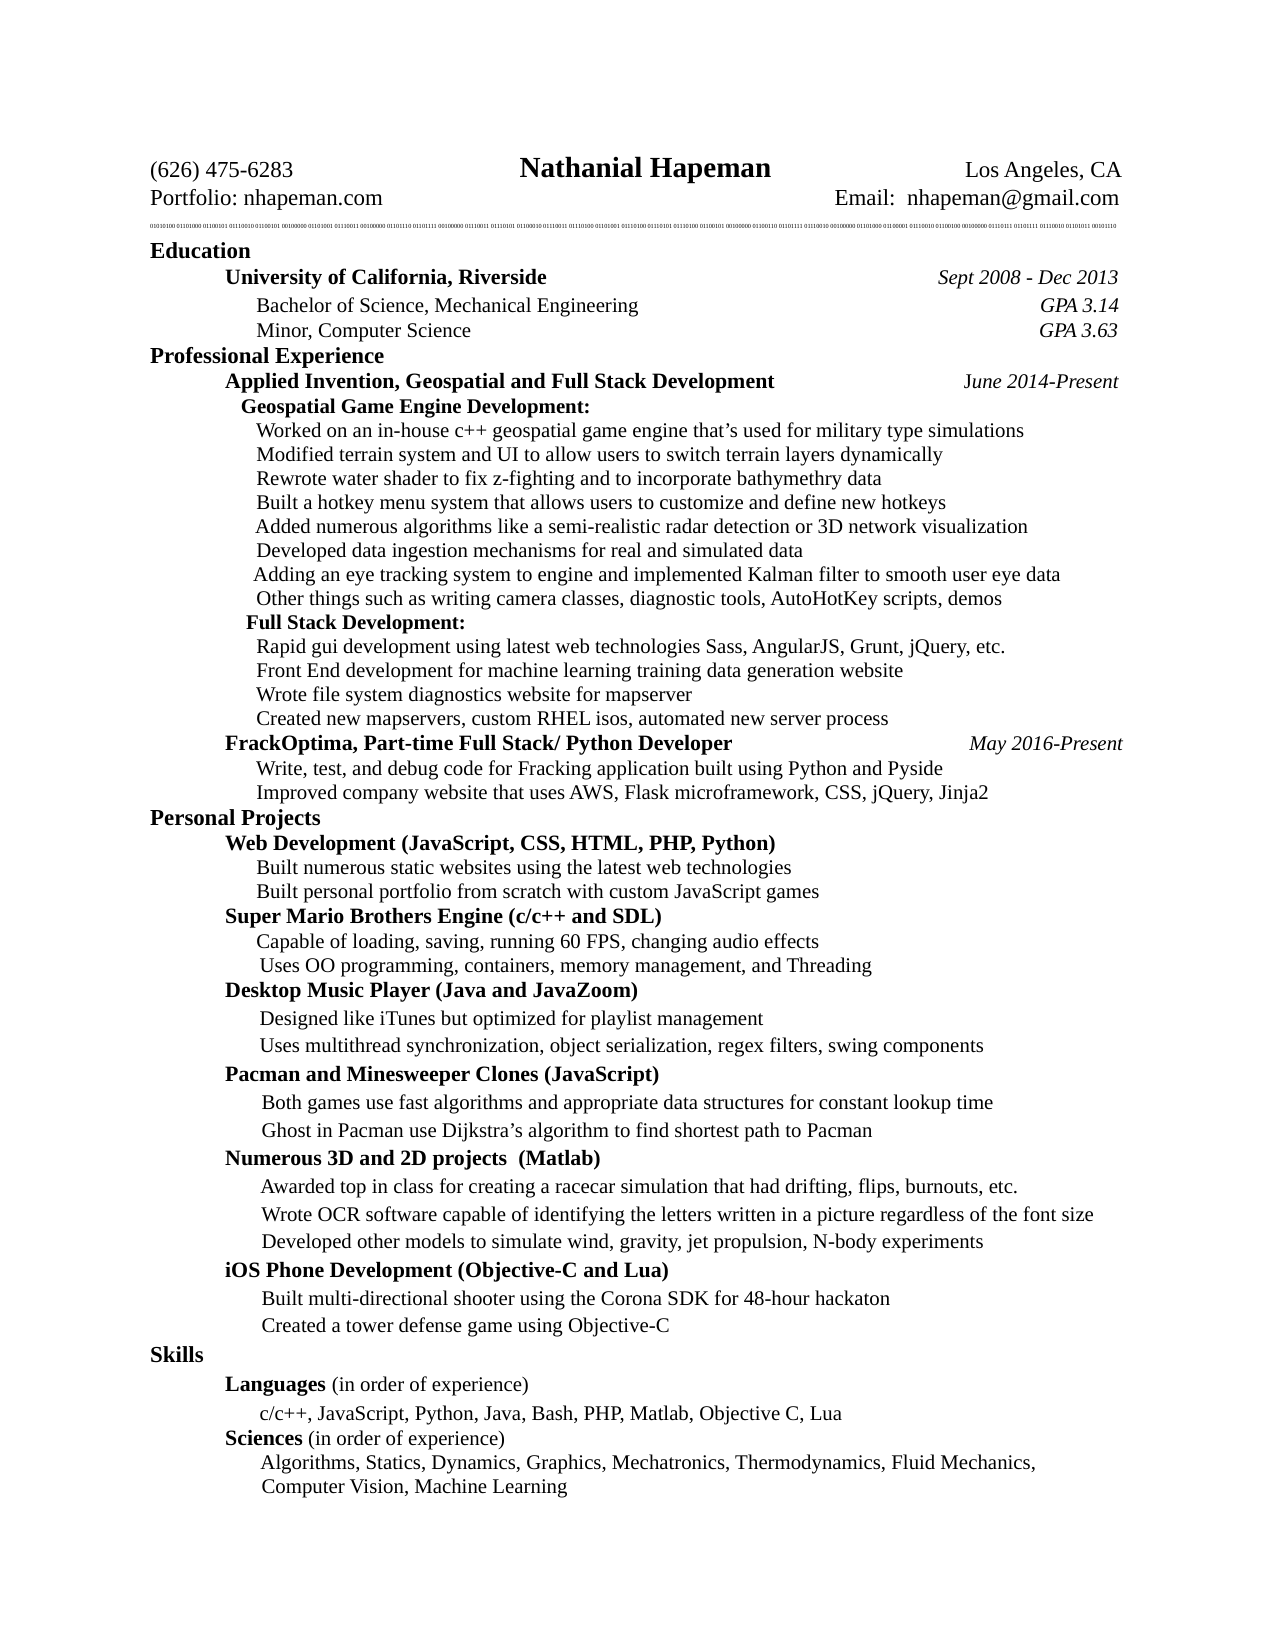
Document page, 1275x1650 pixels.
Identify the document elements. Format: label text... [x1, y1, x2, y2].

text Added numerous algorithms like a semi-realistic radar detection or 3D network visualization [150, 514, 1125, 538]
text Built numerous static websites using the latest web technologies [150, 855, 1125, 879]
text Improved company website that uses AWS, Flask microframework, CSS, jQuery, Jinja2 [150, 780, 1125, 804]
text Write, test, and debug code for Fracking application built using Python and Pyside [150, 756, 1125, 780]
subtitle Portfolio: nhapeman.com Email: nhapeman@gmail.com [150, 183, 1125, 210]
text Professional Experience [150, 342, 1125, 368]
text Sciences (in order of experience) [225, 1425, 1125, 1450]
text Geospatial Game Engine Development: [150, 393, 1125, 418]
text Modified terrain system and UI to allow users to switch terrain layers dynamically [150, 442, 1125, 466]
text Capable of loading, saving, running 60 FPS, changing audio effects [150, 929, 1125, 953]
text Applied Invention, Geospatial and Full Stack Development June 2014-Present [150, 368, 1125, 393]
text Wrote file system diagnostics website for mapserver [150, 682, 1125, 706]
text Created new mapservers, custom RHEL isos, automated new server process [150, 706, 1125, 730]
text Skills [150, 1341, 1125, 1367]
text Awarded top in class for creating a racecar simulation that had drifting, flips, burnouts, etc. [225, 1174, 1125, 1198]
text Designed like iTunes but optimized for playlist management [150, 1006, 1125, 1030]
text Front End development for machine learning training data generation website [150, 658, 1125, 682]
text Developed other models to simulate wind, gravity, jet propulsion, N-body experiments [225, 1229, 1125, 1253]
text Worked on an in-house c++ geospatial game engine that’s used for military type simulations [150, 418, 1125, 442]
text Rewrote water shader to fix z-fighting and to incorporate bathymethry data [150, 466, 1125, 490]
text Other things such as writing camera classes, diagnostic tools, AutoHotKey scripts, demos [150, 586, 1125, 610]
subtitle (626) 475-6283 Nathanial Hapeman Los Angeles, CA [150, 150, 1125, 183]
text Built a hotkey menu system that allows users to customize and define new hotkeys [150, 490, 1125, 514]
text Desktop Music Player (Java and JavaZoom) [150, 977, 1125, 1002]
text Numerous 3D and 2D projects (Matlab) [150, 1145, 1125, 1170]
text Personal Projects [150, 804, 1125, 830]
text Both games use fast algorithms and appropriate data structures for constant lookup time [225, 1090, 1125, 1114]
text Minor, Computer Science GPA 3.63 [150, 318, 1125, 342]
text c/c++, JavaScript, Python, Java, Bash, PHP, Matlab, Objective C, Lua [150, 1401, 1125, 1425]
text University of California, Riverside Sept 2008 - Dec 2013 Bachelor of Science, Mechanical Engineering GPA 3.14 [150, 264, 1125, 318]
text iOS Phone Development (Objective-C and Lua) [225, 1257, 1125, 1282]
text Pacman and Minesweeper Clones (JavaScript) [150, 1061, 1125, 1086]
text Languages (in order of experience) [150, 1371, 1125, 1396]
text Developed data ingestion mechanisms for real and simulated data [150, 538, 1125, 562]
text Uses OO programming, containers, memory management, and Threading [150, 953, 1125, 977]
text Algorithms, Statics, Dynamics, Graphics, Mechatronics, Thermodynamics, Fluid Mechanics, [225, 1450, 1125, 1474]
text Adding an eye tracking system to engine and implemented Kalman filter to smooth user eye data [150, 562, 1125, 586]
text Uses multithread synchronization, object serialization, regex filters, swing components [150, 1033, 1125, 1057]
text Built multi-directional shooter using the Corona SDK for 48-hour hackaton [225, 1286, 1125, 1310]
text Full Stack Development: [150, 610, 1125, 634]
text Wrote OCR software capable of identifying the letters written in a picture regardless of the font size [225, 1202, 1125, 1226]
text Created a tower defense game using Objective-C [225, 1313, 1125, 1337]
text Built personal portfolio from scratch with custom JavaScript games [150, 879, 1125, 903]
text FrackOptima, Part-time Full Stack/ Python Developer May 2016-Present [150, 730, 1125, 756]
text Computer Vision, Machine Learning [225, 1474, 1125, 1498]
text Ghost in Pacman use Dijkstra’s algorithm to find shortest path to Pacman [225, 1117, 1125, 1142]
text Rapid gui development using latest web technologies Sass, AngularJS, Grunt, jQuery, etc. [150, 634, 1125, 658]
text Super Mario Brothers Engine (c/c++ and SDL) [150, 903, 1125, 929]
text Web Development (JavaScript, CSS, HTML, PHP, Python) [150, 830, 1125, 855]
text Education [150, 238, 1125, 264]
subtitle 01010100 01101000 01100101 01110010 01100101 00100000 01101001 01110011 00100000 01101110 01101111 00100000 01110011 01110101 01100010 01110011 01110100 01101001 01110100 01110101 01110100 01100101 00100000 01100110 01101111 01110010 00100000 01101000 01100001 01110010 01100100 00100000 01110111 01101111 01110010 01101011 00101110 [150, 223, 1125, 230]
